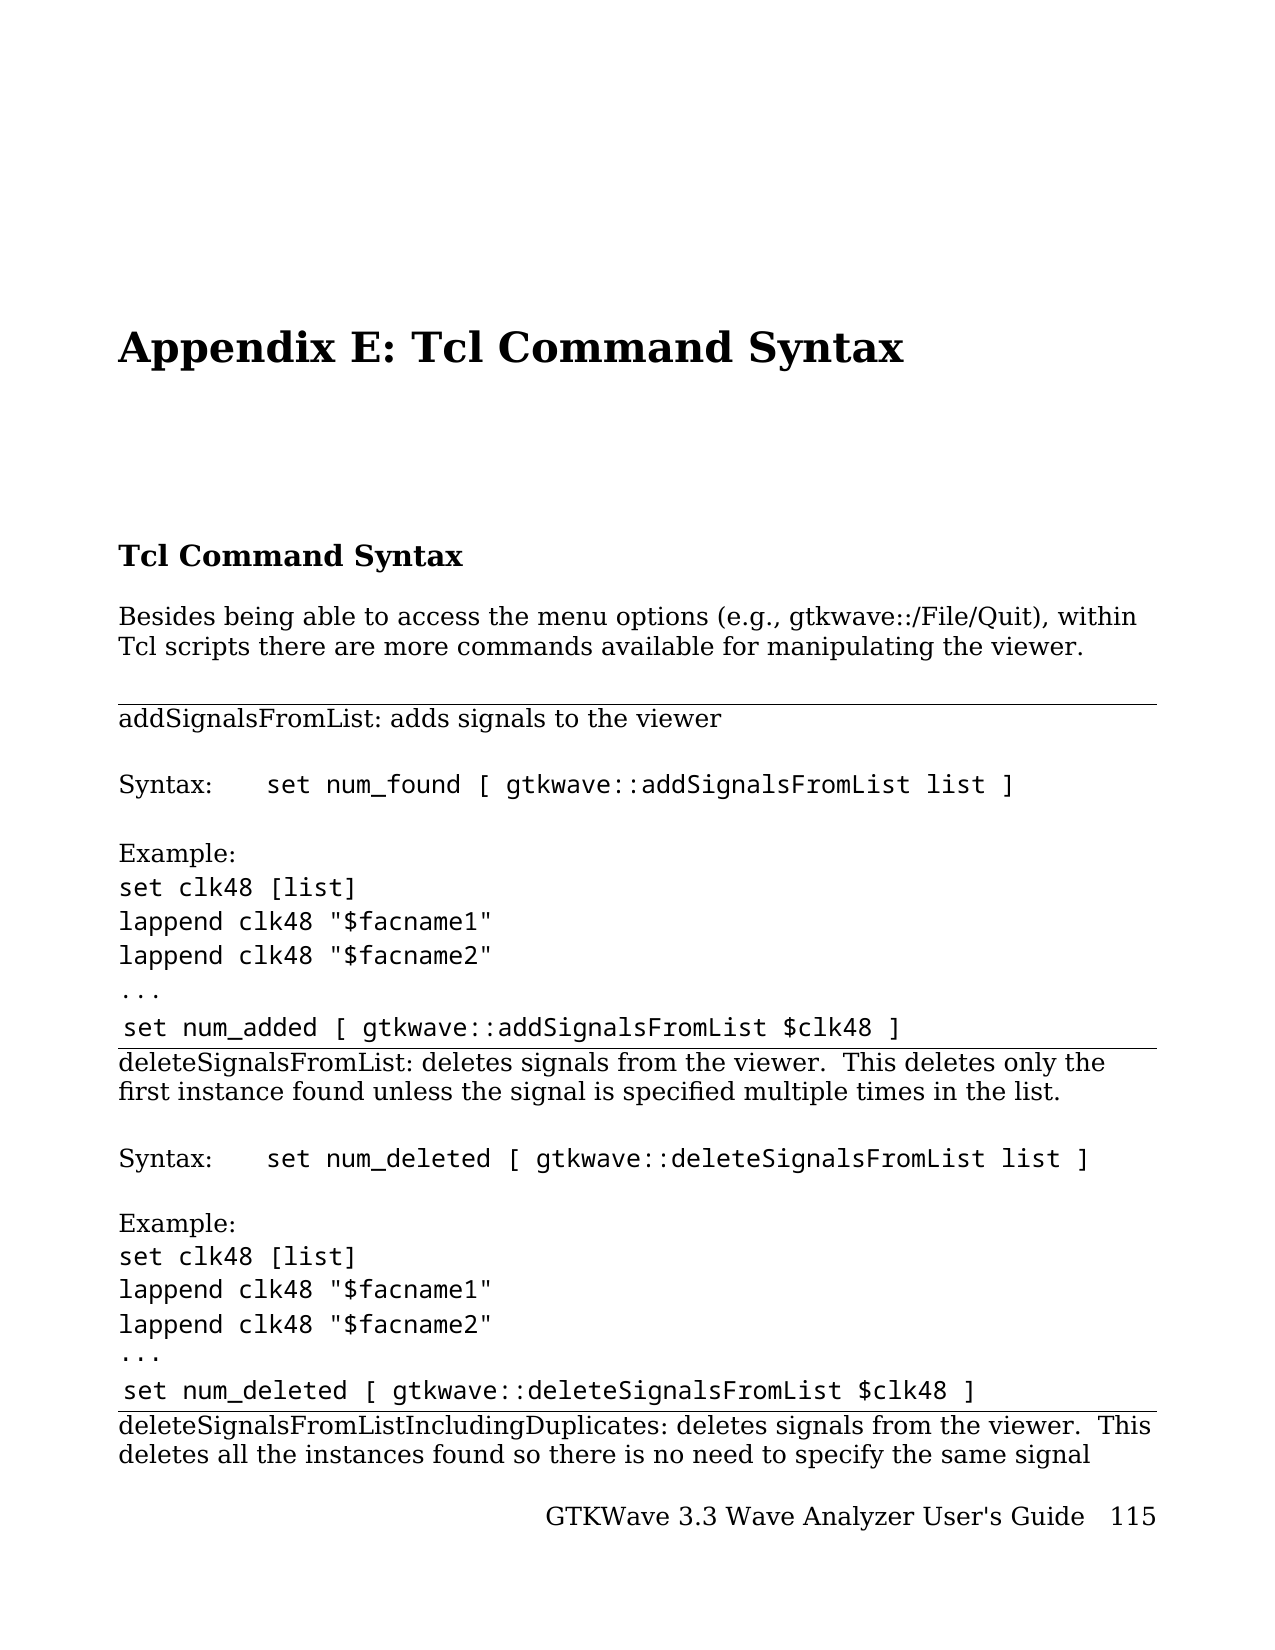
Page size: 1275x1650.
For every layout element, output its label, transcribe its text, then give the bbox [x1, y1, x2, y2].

text lappend clk48 "$facname1" [118, 903, 1157, 937]
text lappend clk48 "$facname1" [118, 1272, 1157, 1306]
text ... [118, 971, 1157, 1006]
text set num_added [ gtkwave::addSignalsFromList $clk48 ] [118, 1006, 1157, 1048]
text Example: [118, 835, 1157, 869]
text lappend clk48 "$facname2" [118, 937, 1157, 971]
text addSignalsFromList: adds signals to the viewer [118, 705, 1157, 733]
text Syntax: set num_deleted [ gtkwave::deleteSignalsFromList list ] [118, 1141, 1157, 1175]
text Example: [118, 1209, 1157, 1238]
text Syntax: set num_found [ gtkwave::addSignalsFromList list ] [118, 767, 1157, 801]
text ... [118, 1340, 1157, 1369]
text set num_deleted [ gtkwave::deleteSignalsFromList $clk48 ] [118, 1369, 1157, 1411]
text set clk48 [list] [118, 1238, 1157, 1272]
text lappend clk48 "$facname2" [118, 1306, 1157, 1340]
text Besides being able to access the menu options (e.g., gtkwave::/File/Quit), within Tcl scripts there are more commands available for manipulating the viewer. [118, 603, 1157, 661]
text deleteSignalsFromList: deletes signals from the viewer. This deletes only the first instance found unless the signal is specified multiple times in the list. [118, 1049, 1157, 1107]
text Appendix E: Tcl Command Syntax [118, 324, 1157, 373]
text Tcl Command Syntax [118, 539, 1157, 573]
text deleteSignalsFromListIncludingDuplicates: deletes signals from the viewer. This deletes all the instances found so there is no need to specify the same signal [118, 1412, 1157, 1470]
text set clk48 [list] [118, 869, 1157, 903]
